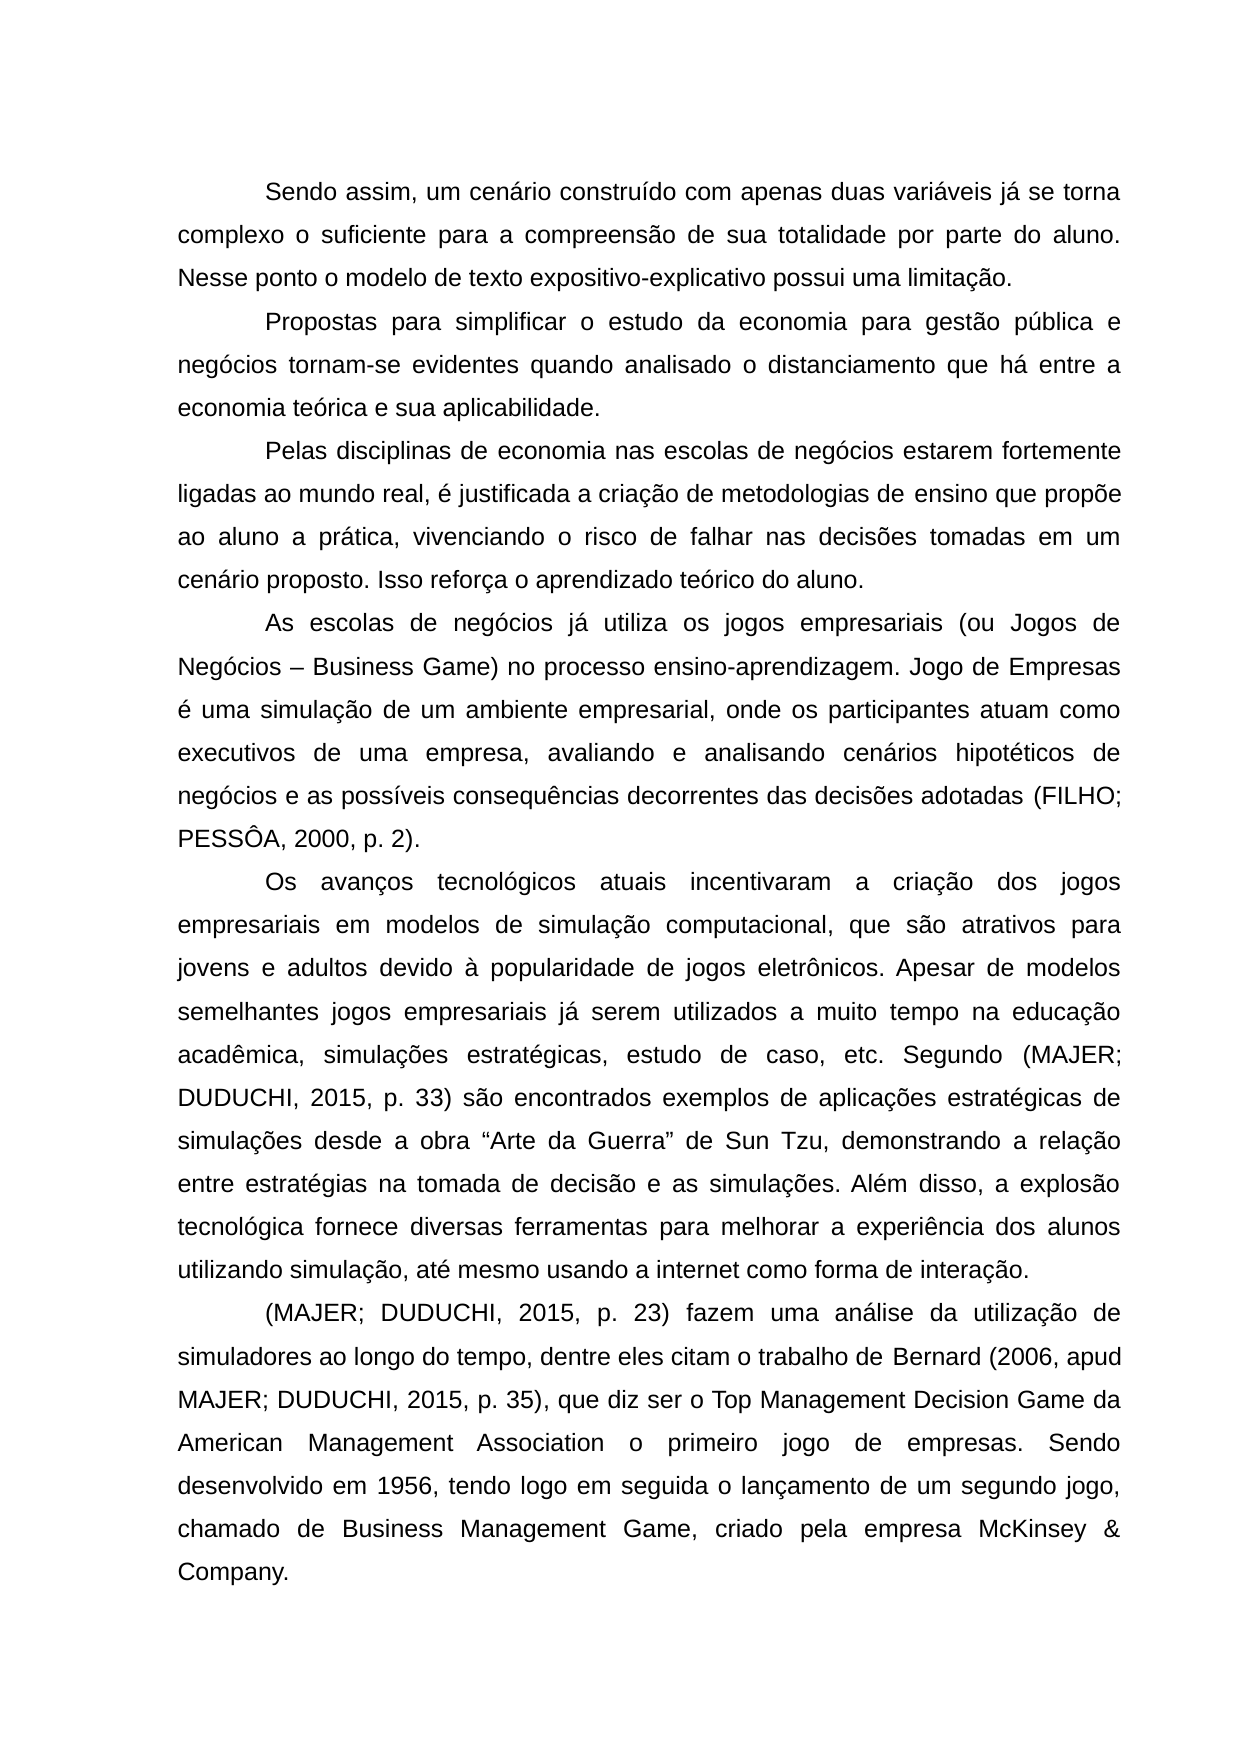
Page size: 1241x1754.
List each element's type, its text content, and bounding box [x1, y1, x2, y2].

text Sendo assim, um cenário construído com apenas duas variáveis já se torna complexo o suficiente para a compreensão de sua totalidade por parte do aluno. Nesse ponto o modelo de texto expositivo-explicativo possui uma limitação. [177, 177, 1122, 292]
text Os avanços tecnológicos atuais incentivaram a criação dos jogos empresariais em modelos de simulação computacional, que são atrativos para jovens e adultos devido à popularidade de jogos eletrônicos. Apesar de modelos semelhantes jogos empresariais já serem utilizados a muito tempo na educação acadêmica, simulações estratégicas, estudo de caso, etc. Segundo (MAJER; DUDUCHI, 2015, p. 33) são encontrados exemplos de aplicações estratégicas de simulações desde a obra “Arte da Guerra” de Sun Tzu, demonstrando a relação entre estratégias na tomada de decisão e as simulações. Além disso, a explosão tecnológica fornece diversas ferramentas para melhorar a experiência dos alunos utilizando simulação, até mesmo usando a internet como forma de interação. [177, 867, 1122, 1284]
text As escolas de negócios já utiliza os jogos empresariais (ou Jogos de Negócios – Business Game) no processo ensino-aprendizagem. Jogo de Empresas é uma simulação de um ambiente empresarial, onde os participantes atuam como executivos de uma empresa, avaliando e analisando cenários hipotéticos de negócios e as possíveis consequências decorrentes das decisões adotadas (FILHO; PESSÔA, 2000, p. 2). [177, 608, 1122, 853]
text (MAJER; DUDUCHI, 2015, p. 23) fazem uma análise da utilização de simuladores ao longo do tempo, dentre eles citam o trabalho de Bernard (2006, apud MAJER; DUDUCHI, 2015, p. 35), que diz ser o Top Management Decision Game da American Management Association o primeiro jogo de empresas. Sendo desenvolvido em 1956, tendo logo em seguida o lançamento de um segundo jogo, chamado de Business Management Game, criado pela empresa McKinsey & Company. [177, 1298, 1122, 1586]
text Pelas disciplinas de economia nas escolas de negócios estarem fortemente ligadas ao mundo real, é justificada a criação de metodologias de ensino que propõe ao aluno a prática, vivenciando o risco de falhar nas decisões tomadas em um cenário proposto. Isso reforça o aprendizado teórico do aluno. [177, 436, 1122, 594]
text Propostas para simplificar o estudo da economia para gestão pública e negócios tornam-se evidentes quando analisado o distanciamento que há entre a economia teórica e sua aplicabilidade. [177, 307, 1122, 422]
